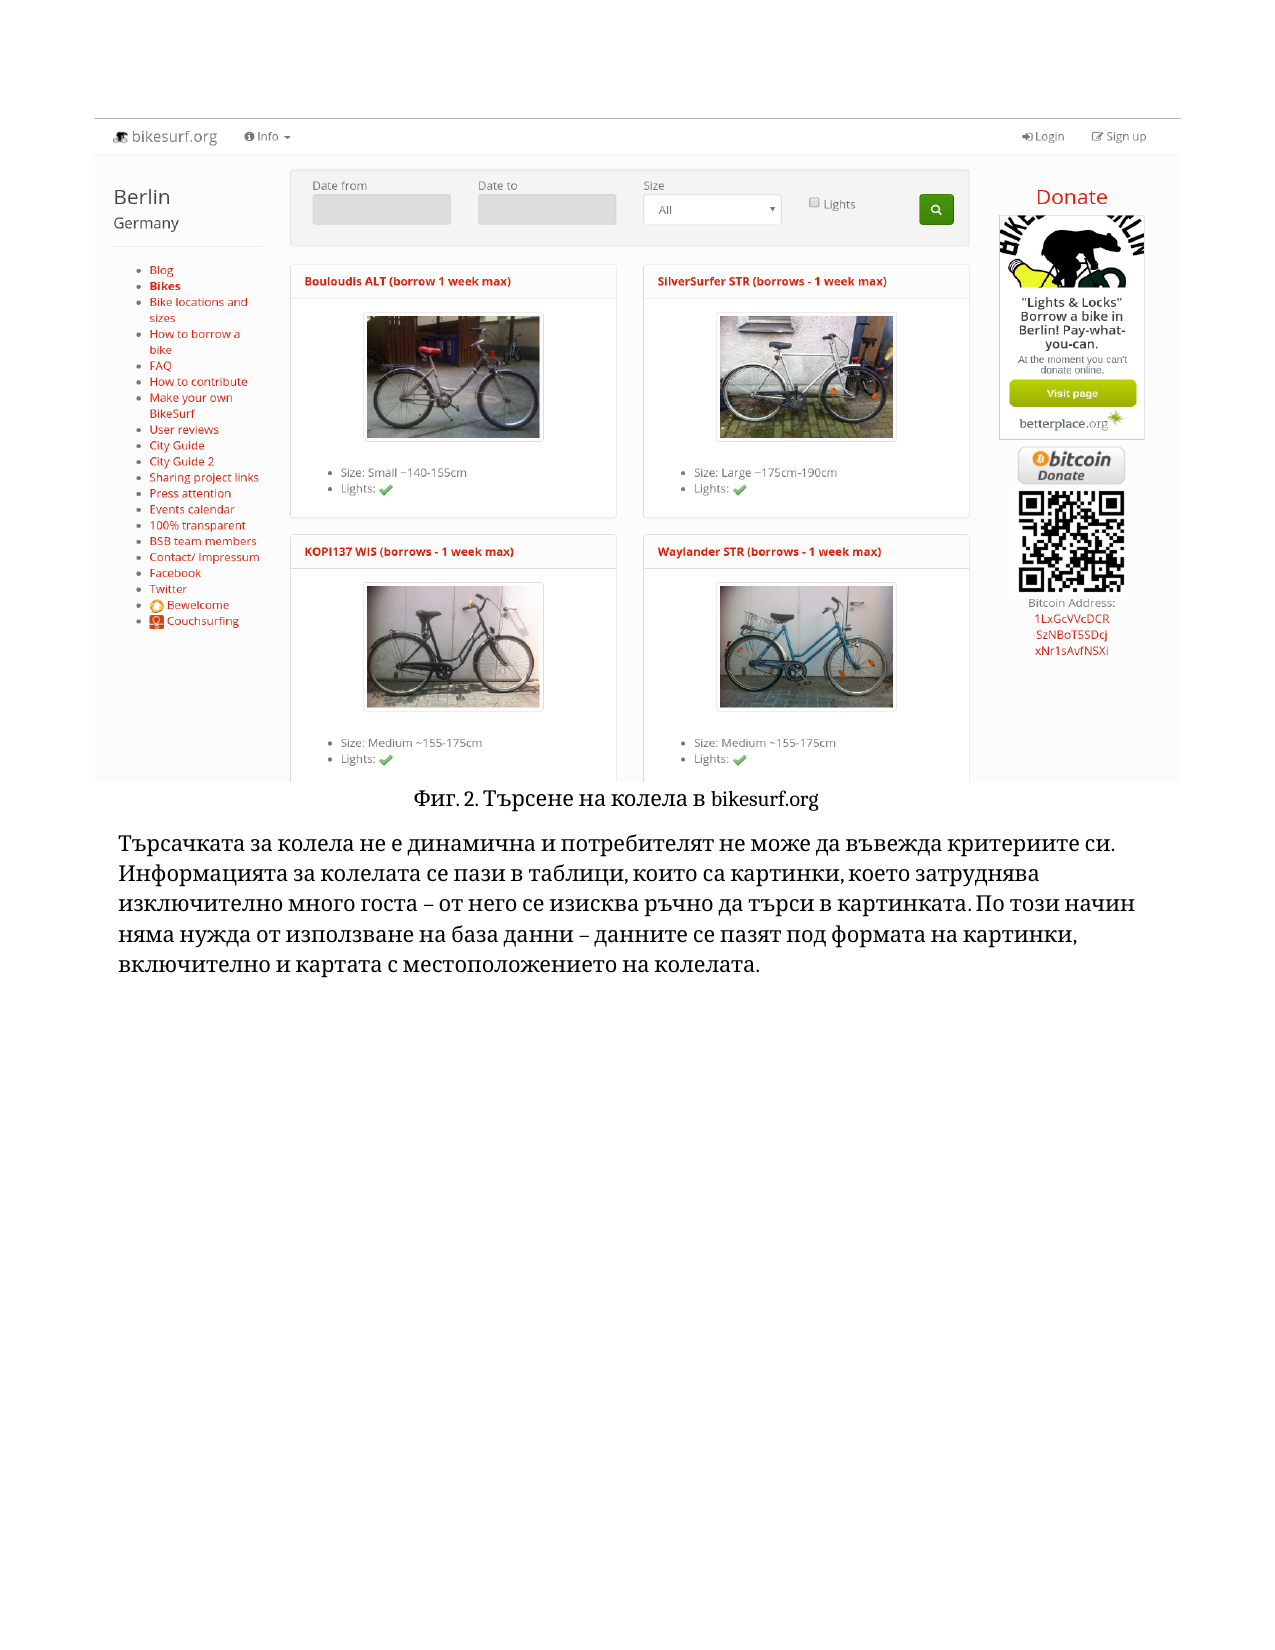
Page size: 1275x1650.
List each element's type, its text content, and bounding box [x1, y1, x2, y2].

text Фиг. 2. Търсене на колела в bikesurf.org [118, 782, 1157, 812]
text Търсачката за колела не е динамична и потребителят не може да въвежда критериите си. Информацията за колелата се пази в таблици, които са картинки, което затруднява изключително много госта – от него се изисква ръчно да търси в картинката. По този начин няма нужда от използване на база данни – данните се пазят под формата на картинки, включително и картата с местоположението на колелата. [118, 832, 1157, 978]
picture [94, 118, 1181, 782]
